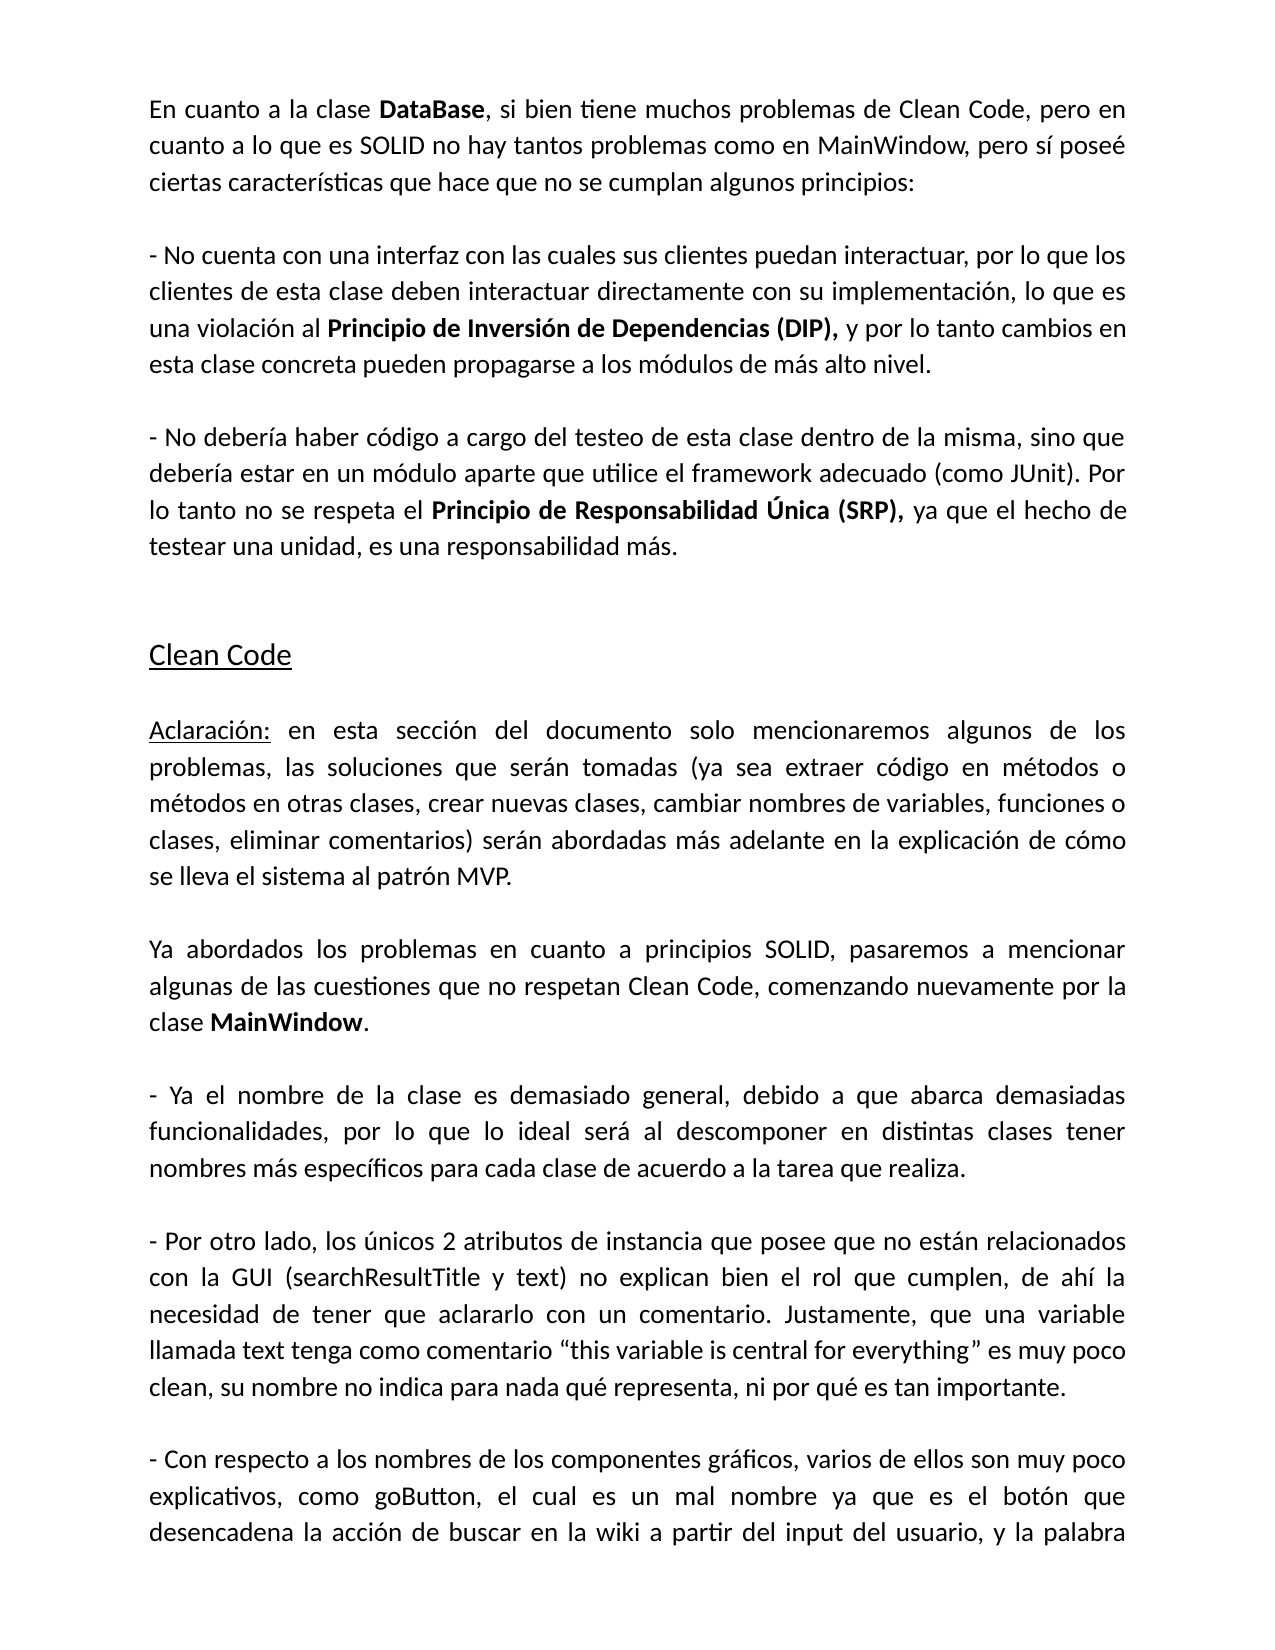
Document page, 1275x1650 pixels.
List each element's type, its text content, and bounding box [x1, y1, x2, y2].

text - Por otro lado, los únicos 2 atributos de instancia que posee que no están relacionados con la GUI (searchResultTitle y text) no explican bien el rol que cumplen, de ahí la necesidad de tener que aclararlo con un comentario. Justamente, que una variable llamada text tenga como comentario “this variable is central for everything” es muy poco clean, su nombre no indica para nada qué representa, ni por qué es tan importante. [149, 1220, 1127, 1403]
text Aclaración: en esta sección del documento solo mencionaremos algunos de los problemas, las soluciones que serán tomadas (ya sea extraer código en métodos o métodos en otras clases, crear nuevas clases, cambiar nombres de variables, funciones o clases, eliminar comentarios) serán abordadas más adelante en la explicación de cómo se lleva el sistema al patrón MVP. [149, 710, 1127, 892]
text Clean Code [149, 635, 1127, 673]
text Ya abordados los problemas en cuanto a principios SOLID, pasaremos a mencionar algunas de las cuestiones que no respetan Clean Code, comenzando nuevamente por la clase MainWindow. [149, 929, 1127, 1038]
text - No debería haber código a cargo del testeo de esta clase dentro de la misma, sino que debería estar en un módulo aparte que utilice el framework adecuado (como JUnit). Por lo tanto no se respeta el Principio de Responsabilidad Única (SRP), ya que el hecho de testear una unidad, es una responsabilidad más. [149, 417, 1127, 562]
text - No cuenta con una interfaz con las cuales sus clientes puedan interactuar, por lo que los clientes de esta clase deben interactuar directamente con su implementación, lo que es una violación al Principio de Inversión de Dependencias (DIP), y por lo tanto cambios en esta clase concreta pueden propagarse a los módulos de más alto nivel. [149, 234, 1127, 380]
text En cuanto a la clase DataBase, si bien tiene muchos problemas de Clean Code, pero en cuanto a lo que es SOLID no hay tantos problemas como en MainWindow, pero sí poseé ciertas características que hace que no se cumplan algunos principios: [149, 88, 1127, 198]
text - Con respecto a los nombres de los componentes gráficos, varios de ellos son muy poco explicativos, como goButton, el cual es un mal nombre ya que es el botón que desencadena la acción de buscar en la wiki a partir del input del usuario, y la palabra [149, 1439, 1127, 1548]
text - Ya el nombre de la clase es demasiado general, debido a que abarca demasiadas funcionalidades, por lo que lo ideal será al descomponer en distintas clases tener nombres más específicos para cada clase de acuerdo a la tarea que realiza. [149, 1074, 1127, 1184]
